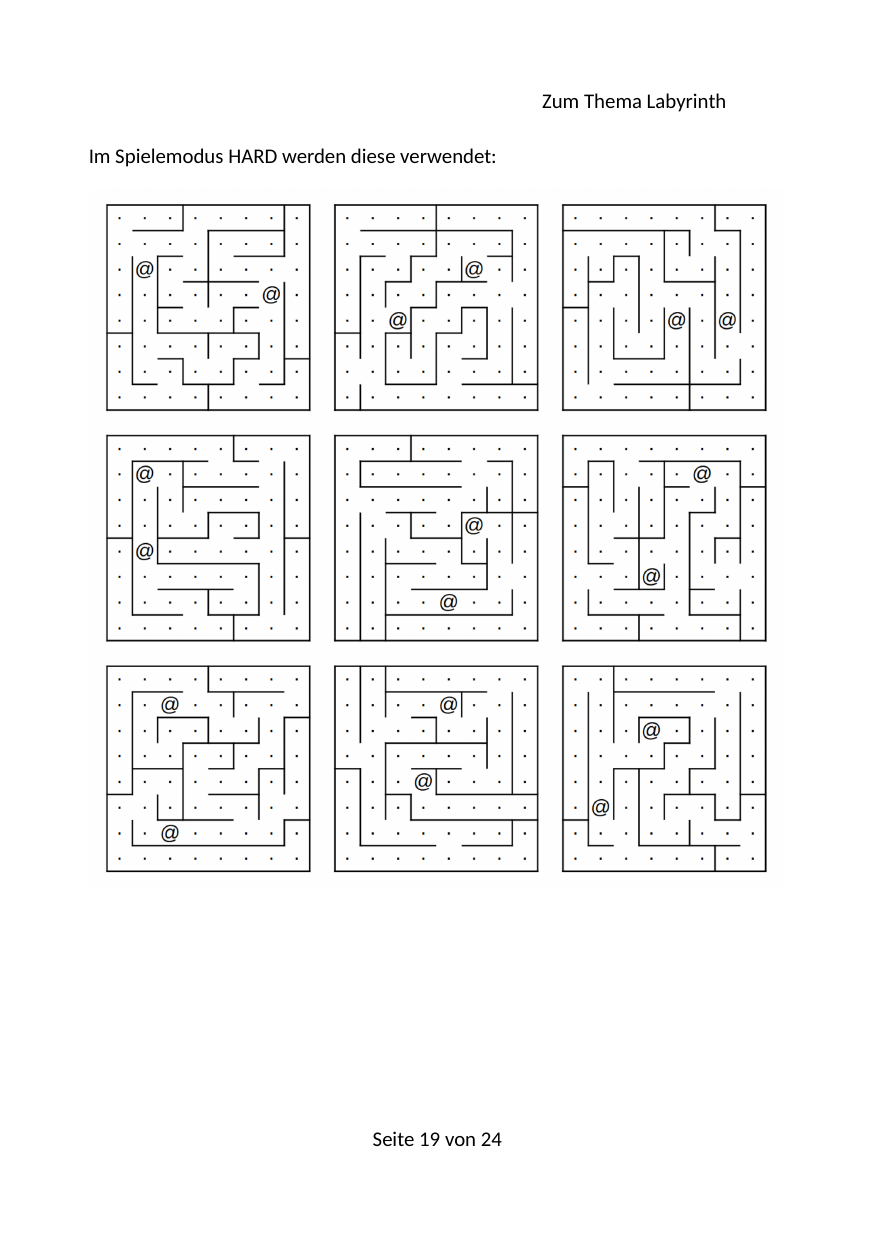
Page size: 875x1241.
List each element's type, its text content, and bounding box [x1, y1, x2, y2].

text Im Spielemodus HARD werden diese verwendet: [88, 143, 786, 169]
picture [88, 187, 786, 888]
